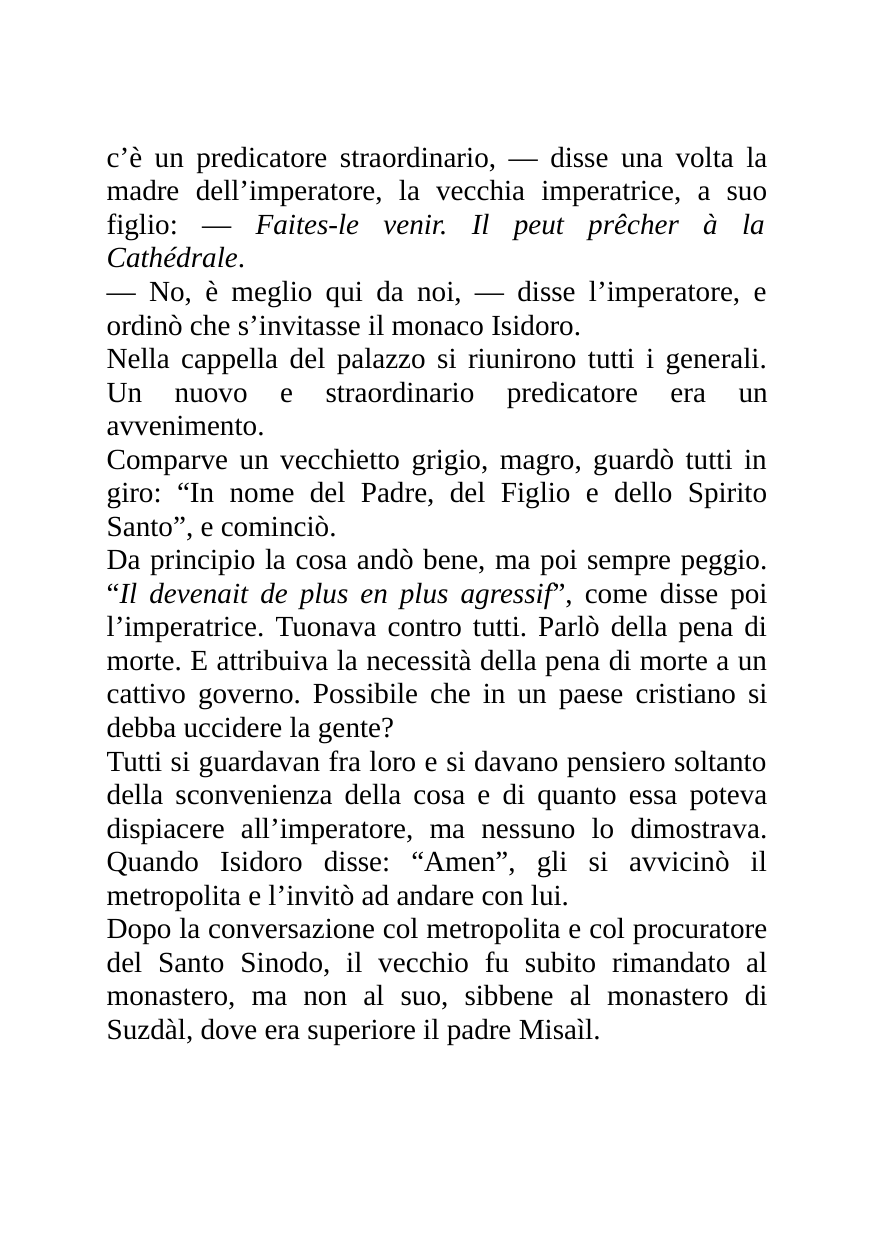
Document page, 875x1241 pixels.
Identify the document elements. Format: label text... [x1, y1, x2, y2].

text Tutti si guardavan fra loro e si davano pensiero soltanto della sconvenienza della cosa e di quanto essa poteva dispiacere all’imperatore, ma nessuno lo dimostrava. Quando Isidoro disse: “Amen”, gli si avvicinò il metropolita e l’invitò ad andare con lui. [106, 744, 768, 911]
text Da principio la cosa andò bene, ma poi sempre peggio. “Il devenait de plus en plus agressif”, come disse poi l’imperatrice. Tuonava contro tutti. Parlò della pena di morte. E attribuiva la necessità della pena di morte a un cattivo governo. Possibile che in un paese cristiano si debba uccidere la gente? [106, 542, 768, 744]
text Nella cappella del palazzo si riunirono tutti i generali. Un nuovo e straordinario predicatore era un avvenimento. [106, 341, 768, 442]
text Dopo la conversazione col metropolita e col procuratore del Santo Sinodo, il vecchio fu subito rimandato al monastero, ma non al suo, sibbene al monastero di Suzdàl, dove era superiore il padre Misaìl. [106, 911, 768, 1046]
text Comparve un vecchietto grigio, magro, guardò tutti in giro: “In nome del Padre, del Figlio e dello Spirito Santo”, e cominciò. [106, 442, 768, 542]
text — No, è meglio qui da noi, — disse l’imperatore, e ordinò che s’invitasse il monaco Isidoro. [106, 274, 768, 341]
text c’è un predicatore straordinario, — disse una volta la madre dell’imperatore, la vecchia imperatrice, a suo figlio: — Faites-le venir. Il peut prêcher à la Cathédrale. [106, 140, 768, 274]
